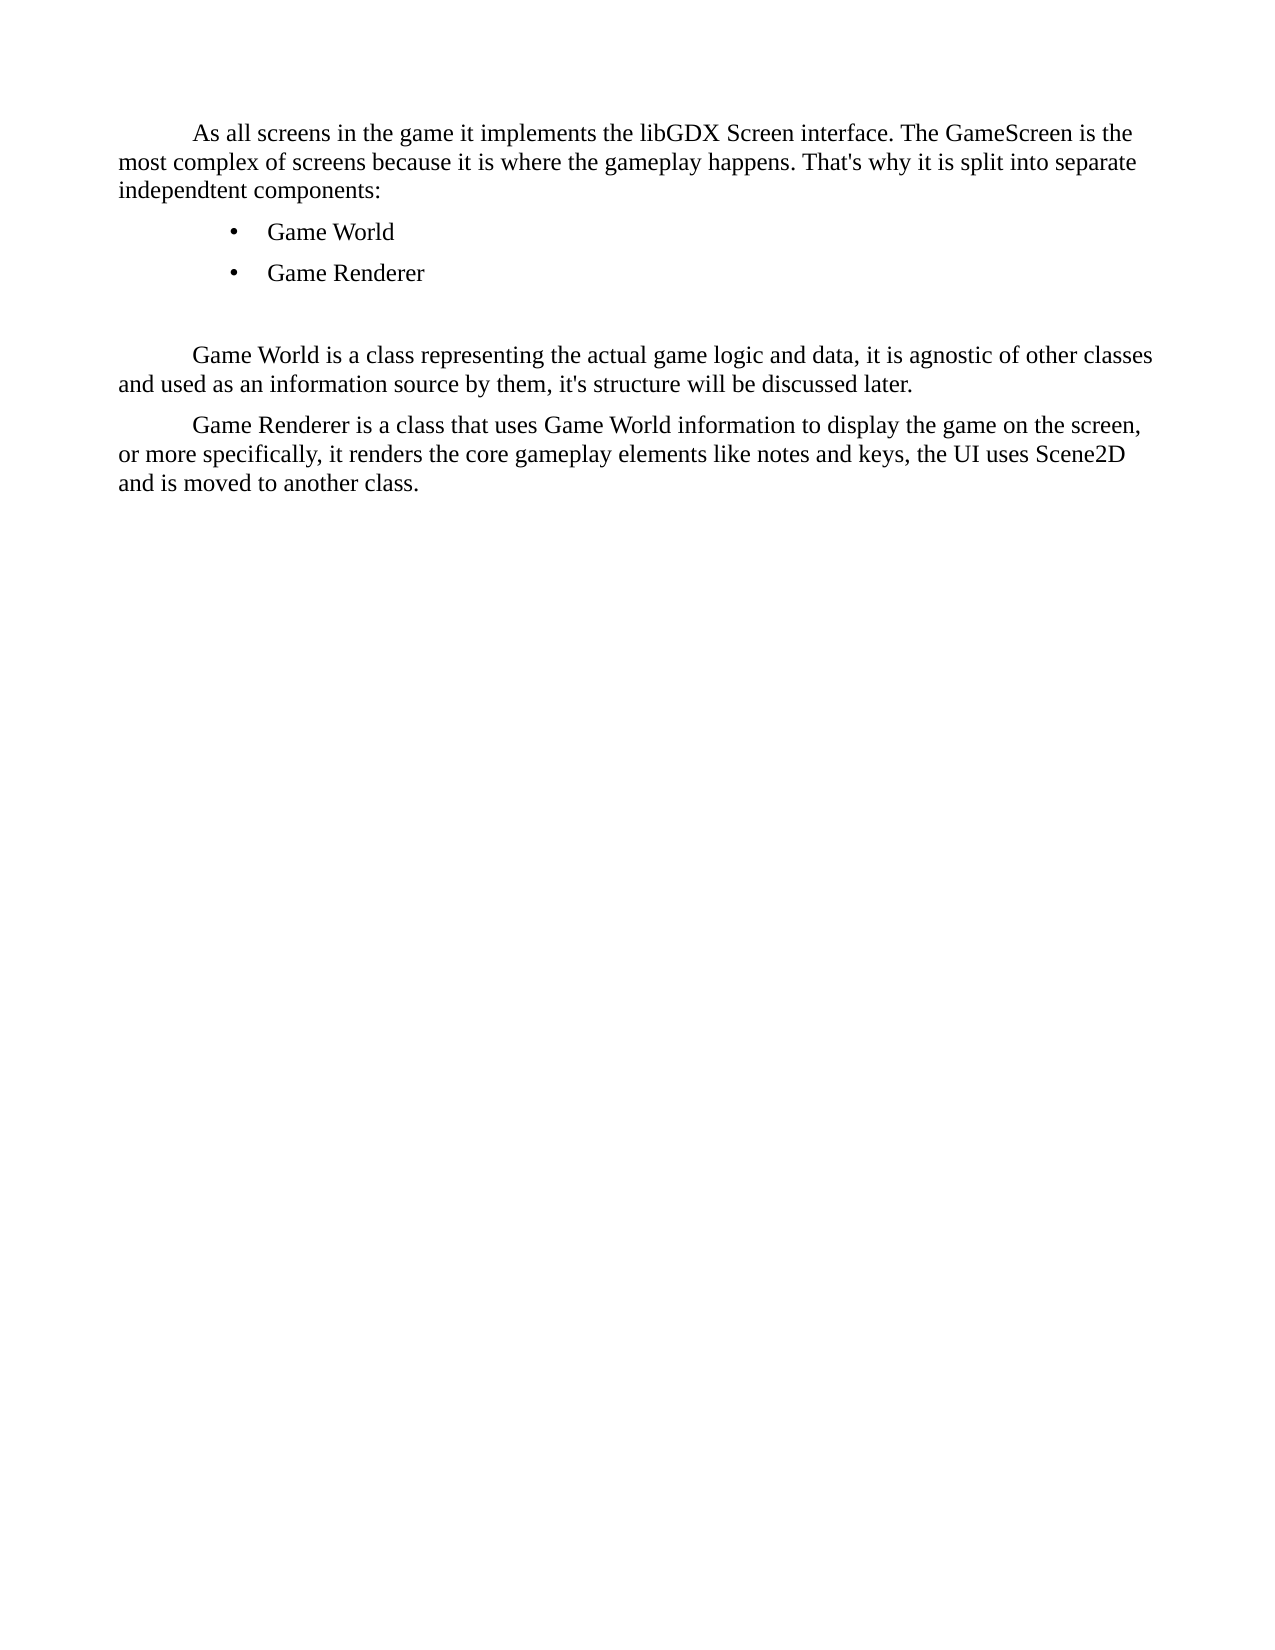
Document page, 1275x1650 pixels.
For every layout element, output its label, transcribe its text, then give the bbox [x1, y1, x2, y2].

text Game World is a class representing the actual game logic and data, it is agnostic of other classes and used as an information source by them, it's structure will be discussed later. [118, 341, 1157, 398]
list Game Renderer [229, 258, 1157, 287]
text As all screens in the game it implements the libGDX Screen interface. The GameScreen is the most complex of screens because it is where the gameplay happens. That's why it is split into separate independtent components: [118, 118, 1157, 204]
list Game World [229, 217, 1157, 246]
text Game Renderer is a class that uses Game World information to display the game on the screen, or more specifically, it renders the core gameplay elements like notes and keys, the UI uses Scene2D and is moved to another class. [118, 411, 1157, 497]
